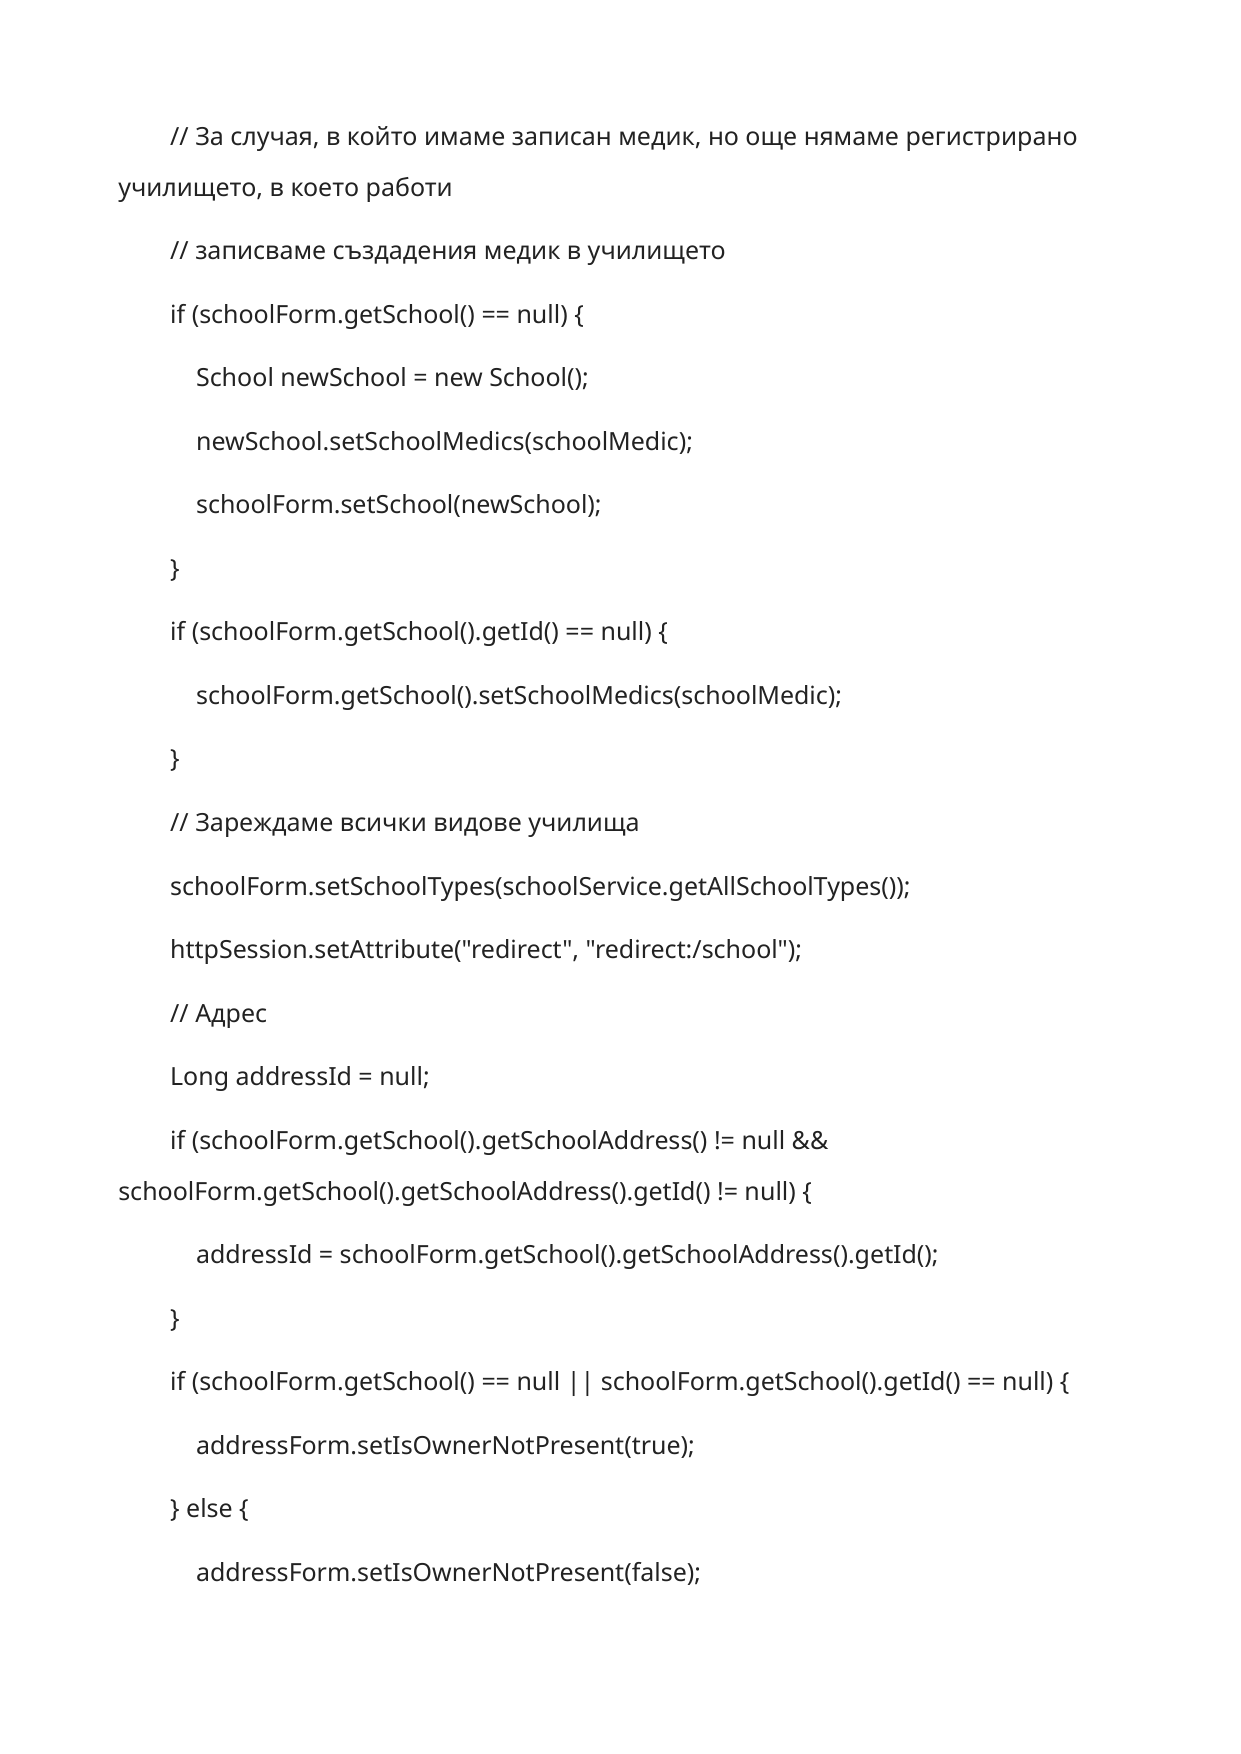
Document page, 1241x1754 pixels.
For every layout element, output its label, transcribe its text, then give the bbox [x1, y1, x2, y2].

text if (schoolForm.getSchool() == null || schoolForm.getSchool().getId() == null) { [118, 1364, 1122, 1398]
text schoolForm.setSchool(newSchool); [118, 487, 1122, 521]
text schoolForm.getSchool().setSchoolMedics(schoolMedic); [118, 677, 1122, 712]
text addressForm.setIsOwnerNotPresent(false); [118, 1554, 1122, 1589]
text newSchool.setSchoolMedics(schoolMedic); [118, 423, 1122, 457]
text if (schoolForm.getSchool() == null) { [118, 296, 1122, 330]
text Long addressId = null; [118, 1059, 1122, 1093]
text if (schoolForm.getSchool().getId() == null) { [118, 614, 1122, 648]
text } [118, 741, 1122, 775]
text } else { [118, 1491, 1122, 1525]
text if (schoolForm.getSchool().getSchoolAddress() != null && schoolForm.getSchool().getSchoolAddress().getId() != null) { [118, 1122, 1122, 1207]
text schoolForm.setSchoolTypes(schoolService.getAllSchoolTypes()); [118, 868, 1122, 902]
text } [118, 1300, 1122, 1334]
text School newSchool = new School(); [118, 360, 1122, 394]
text // записваме създадения медик в училището [118, 233, 1122, 267]
text // За случая, в който имаме записан медик, но още нямаме регистрирано училището, в което работи [118, 118, 1122, 203]
text addressForm.setIsOwnerNotPresent(true); [118, 1427, 1122, 1462]
text // Зареждаме всички видове училища [118, 804, 1122, 839]
text httpSession.setAttribute("redirect", "redirect:/school"); [118, 932, 1122, 966]
text } [118, 550, 1122, 584]
text addressId = schoolForm.getSchool().getSchoolAddress().getId(); [118, 1237, 1122, 1271]
text // Адрес [118, 995, 1122, 1029]
